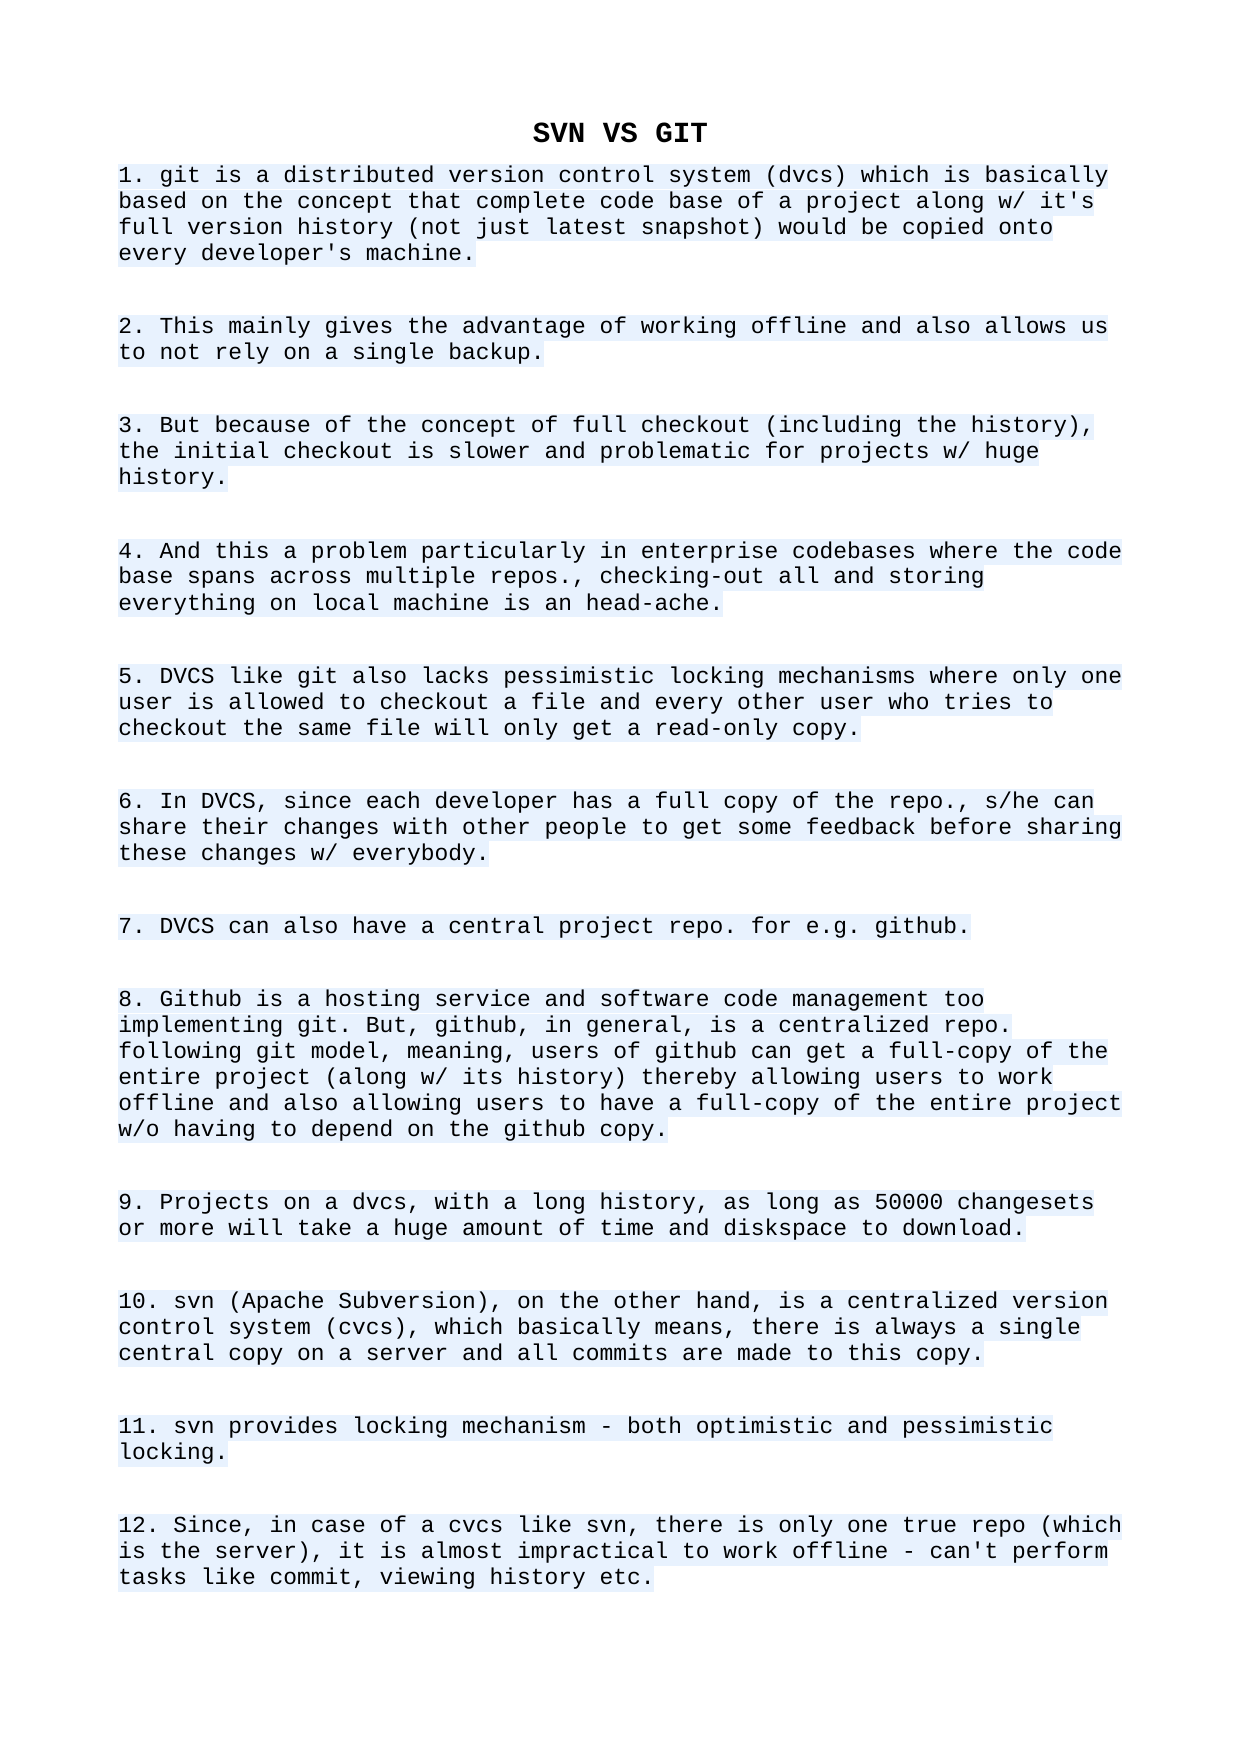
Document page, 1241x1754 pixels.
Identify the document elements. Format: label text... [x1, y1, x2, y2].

text 5. DVCS like git also lacks pessimistic locking mechanisms where only one user is allowed to checkout a file and every other user who tries to checkout the same file will only get a read-only copy. [118, 664, 1122, 742]
text 4. And this a problem particularly in enterprise codebases where the code base spans across multiple repos., checking-out all and storing everything on local machine is an head-ache. [118, 539, 1122, 617]
text 2. This mainly gives the advantage of working offline and also allows us to not rely on a single backup. [118, 315, 1122, 367]
text 6. In DVCS, since each developer has a full copy of the repo., s/he can share their changes with other people to get some feedback before sharing these changes w/ everybody. [118, 789, 1122, 867]
text 9. Projects on a dvcs, with a long history, as long as 50000 changesets or more will take a huge amount of time and diskspace to download. [118, 1190, 1122, 1242]
text 3. But because of the concept of full checkout (including the history), the initial checkout is slower and problematic for projects w/ huge history. [118, 414, 1122, 492]
text 1. git is a distributed version control system (dvcs) which is basically based on the concept that complete code base of a project along w/ it's full version history (not just latest snapshot) would be copied onto every developer's machine. [118, 164, 1122, 267]
text 12. Since, in case of a cvcs like svn, there is only one true repo (which is the server), it is almost impractical to work offline - can't perform tasks like commit, viewing history etc. [118, 1514, 1122, 1592]
text 10. svn (Apache Subversion), on the other hand, is a centralized version control system (cvcs), which basically means, there is always a single central copy on a server and all commits are made to this copy. [118, 1289, 1122, 1367]
text 11. svn provides locking mechanism - both optimistic and pessimistic locking. [118, 1415, 1122, 1467]
text 8. Github is a hosting service and software code management too implementing git. But, github, in general, is a centralized repo. following git model, meaning, users of github can get a full-copy of the entire project (along w/ its history) thereby allowing users to work offline and also allowing users to have a full-copy of the entire project w/o having to depend on the github copy. [118, 987, 1122, 1143]
subtitle SVN VS GIT [118, 118, 1122, 151]
text 7. DVCS can also have a central project repo. for e.g. github. [118, 914, 1122, 940]
